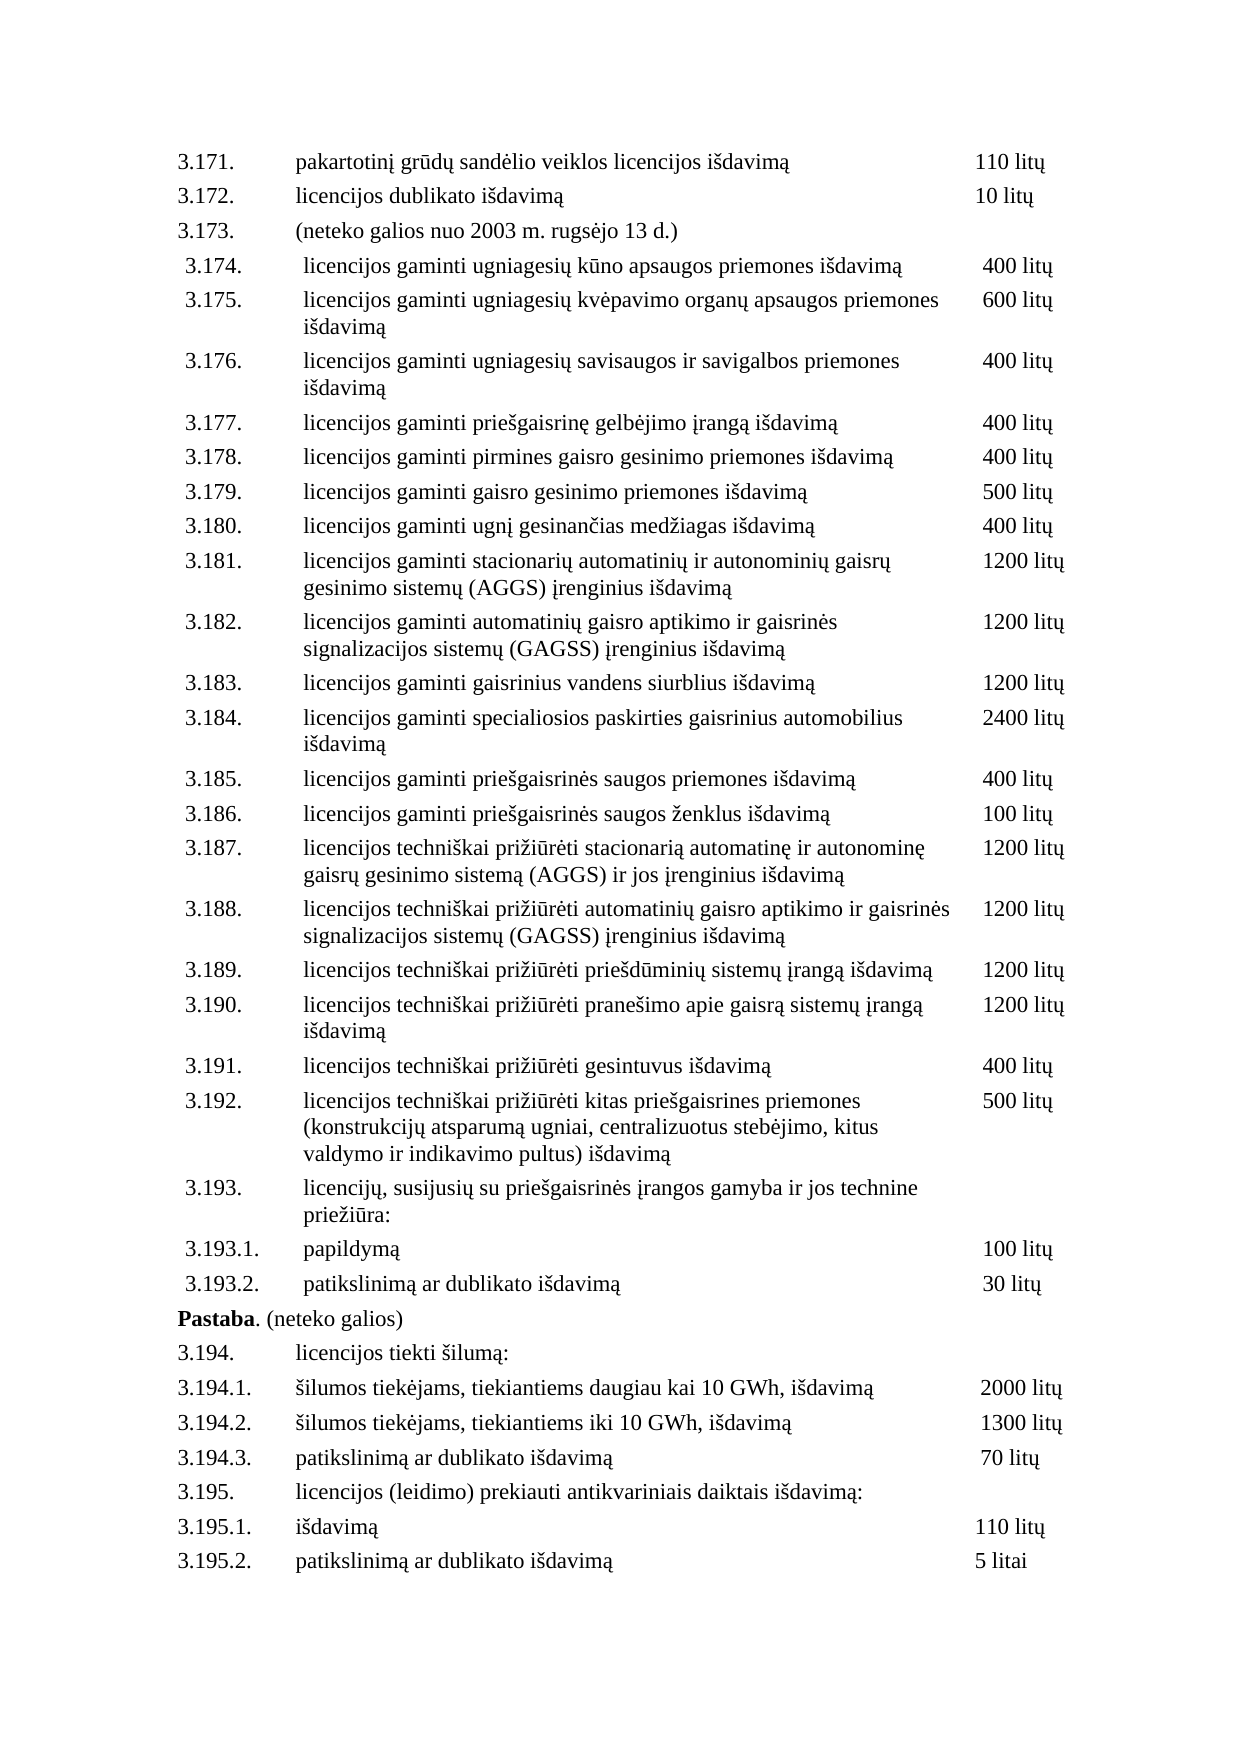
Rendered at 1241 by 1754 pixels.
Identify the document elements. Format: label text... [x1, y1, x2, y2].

table_cell 100 litų [971, 1235, 1144, 1270]
table_cell 3.178. [174, 443, 292, 478]
table_header 3.174. [174, 252, 292, 286]
text Pastaba. (neteko galios) [177, 1305, 1122, 1331]
table_cell licencijos techniškai prižiūrėti pranešimo apie gaisrą sistemų įrangą išdavimą [292, 991, 971, 1052]
table_cell 3.191. [174, 1052, 292, 1087]
table_cell licencijos gaminti priešgaisrinės saugos priemones išdavimą [292, 765, 971, 800]
table_cell 3.176. [174, 348, 292, 408]
table_cell licencijos gaminti ugnį gesinančias medžiagas išdavimą [292, 513, 971, 547]
table_cell licencijos techniškai prižiūrėti automatinių gaisro aptikimo ir gaisrinės signalizacijos sistemų (GAGSS) įrenginius išdavimą [292, 896, 971, 957]
table_header licencijos gaminti ugniagesių kūno apsaugos priemones išdavimą [292, 252, 971, 286]
table_cell 3.186. [174, 800, 292, 834]
table_cell 400 litų [971, 1052, 1144, 1087]
table_cell 3.180. [174, 513, 292, 547]
table_cell 3.188. [174, 896, 292, 957]
table_cell 1200 litų [971, 991, 1144, 1052]
table_cell 400 litų [971, 348, 1144, 408]
table_cell 500 litų [971, 478, 1144, 513]
table_cell licencijos gaminti specialiosios paskirties gaisrinius automobilius išdavimą [292, 704, 971, 765]
table_cell 2400 litų [971, 704, 1144, 765]
table_cell 3.189. [174, 957, 292, 991]
table_cell 3.187. [174, 835, 292, 896]
text 3.195.2. patikslinimą ar dublikato išdavimą 5 litai [177, 1548, 1122, 1574]
table_cell 3.193. [174, 1174, 292, 1235]
table_cell 3.183. [174, 669, 292, 704]
table_cell licencijos gaminti ugniagesių kvėpavimo organų apsaugos priemones išdavimą [292, 286, 971, 347]
table_header 400 litų [971, 252, 1144, 286]
text 3.171. pakartotinį grūdų sandėlio veiklos licencijos išdavimą 110 litų [177, 148, 1122, 174]
table_cell 3.179. [174, 478, 292, 513]
table_cell licencijos gaminti ugniagesių savisaugos ir savigalbos priemones išdavimą [292, 348, 971, 408]
table_cell 3.175. [174, 286, 292, 347]
table_cell 3.184. [174, 704, 292, 765]
table_cell 30 litų [971, 1270, 1144, 1305]
text 3.194.2. šilumos tiekėjams, tiekiantiems iki 10 GWh, išdavimą 1300 litų [177, 1409, 1122, 1435]
text 3.172. licencijos dublikato išdavimą 10 litų [177, 182, 1122, 209]
table_cell licencijos gaminti priešgaisrinės saugos ženklus išdavimą [292, 800, 971, 834]
table_cell papildymą [292, 1235, 971, 1270]
table_cell 100 litų [971, 800, 1144, 834]
table_cell 3.181. [174, 547, 292, 608]
table_cell 3.190. [174, 991, 292, 1052]
table_cell 1200 litų [971, 835, 1144, 896]
table_cell 1200 litų [971, 608, 1144, 669]
table_cell 1200 litų [971, 669, 1144, 704]
text 3.194.3. patikslinimą ar dublikato išdavimą 70 litų [177, 1443, 1122, 1470]
table_cell licencijos techniškai prižiūrėti kitas priešgaisrines priemones (konstrukcijų atsparumą ugniai, centralizuotus stebėjimo, kitus valdymo ir indikavimo pultus) išdavimą [292, 1087, 971, 1174]
table_cell licencijų, susijusių su priešgaisrinės įrangos gamyba ir jos technine priežiūra: [292, 1174, 971, 1235]
table_cell 600 litų [971, 286, 1144, 347]
text 3.195. licencijos (leidimo) prekiauti antikvariniais daiktais išdavimą: [177, 1478, 1122, 1504]
text 3.195.1. išdavimą 110 litų [177, 1513, 1122, 1539]
table_cell patikslinimą ar dublikato išdavimą [292, 1270, 971, 1305]
table_cell 1200 litų [971, 957, 1144, 991]
table_cell 3.182. [174, 608, 292, 669]
table_cell 400 litų [971, 765, 1144, 800]
table_cell licencijos techniškai prižiūrėti priešdūminių sistemų įrangą išdavimą [292, 957, 971, 991]
table_cell licencijos gaminti stacionarių automatinių ir autonominių gaisrų gesinimo sistemų (AGGS) įrenginius išdavimą [292, 547, 971, 608]
text 3.194. licencijos tiekti šilumą: [177, 1339, 974, 1366]
table_cell 400 litų [971, 409, 1144, 443]
table_cell [971, 1174, 1144, 1235]
table_cell 3.193.2. [174, 1270, 292, 1305]
table_cell 1200 litų [971, 896, 1144, 957]
table_cell licencijos gaminti priešgaisrinę gelbėjimo įrangą išdavimą [292, 409, 971, 443]
table_cell 400 litų [971, 513, 1144, 547]
table_cell 1200 litų [971, 547, 1144, 608]
text 3.194.1. šilumos tiekėjams, tiekiantiems daugiau kai 10 GWh, išdavimą 2000 litų [177, 1374, 1122, 1401]
table_cell licencijos techniškai prižiūrėti stacionarią automatinę ir autonominę gaisrų gesinimo sistemą (AGGS) ir jos įrenginius išdavimą [292, 835, 971, 896]
text 3.173. (neteko galios nuo 2003 m. rugsėjo 13 d.) [177, 217, 1122, 243]
table_cell licencijos gaminti gaisrinius vandens siurblius išdavimą [292, 669, 971, 704]
table_cell 3.193.1. [174, 1235, 292, 1270]
table_cell 400 litų [971, 443, 1144, 478]
table_cell 3.185. [174, 765, 292, 800]
table_cell 500 litų [971, 1087, 1144, 1174]
table_cell licencijos gaminti gaisro gesinimo priemones išdavimą [292, 478, 971, 513]
table_cell 3.192. [174, 1087, 292, 1174]
table_cell licencijos gaminti automatinių gaisro aptikimo ir gaisrinės signalizacijos sistemų (GAGSS) įrenginius išdavimą [292, 608, 971, 669]
table_cell licencijos gaminti pirmines gaisro gesinimo priemones išdavimą [292, 443, 971, 478]
table_cell 3.177. [174, 409, 292, 443]
table_cell licencijos techniškai prižiūrėti gesintuvus išdavimą [292, 1052, 971, 1087]
